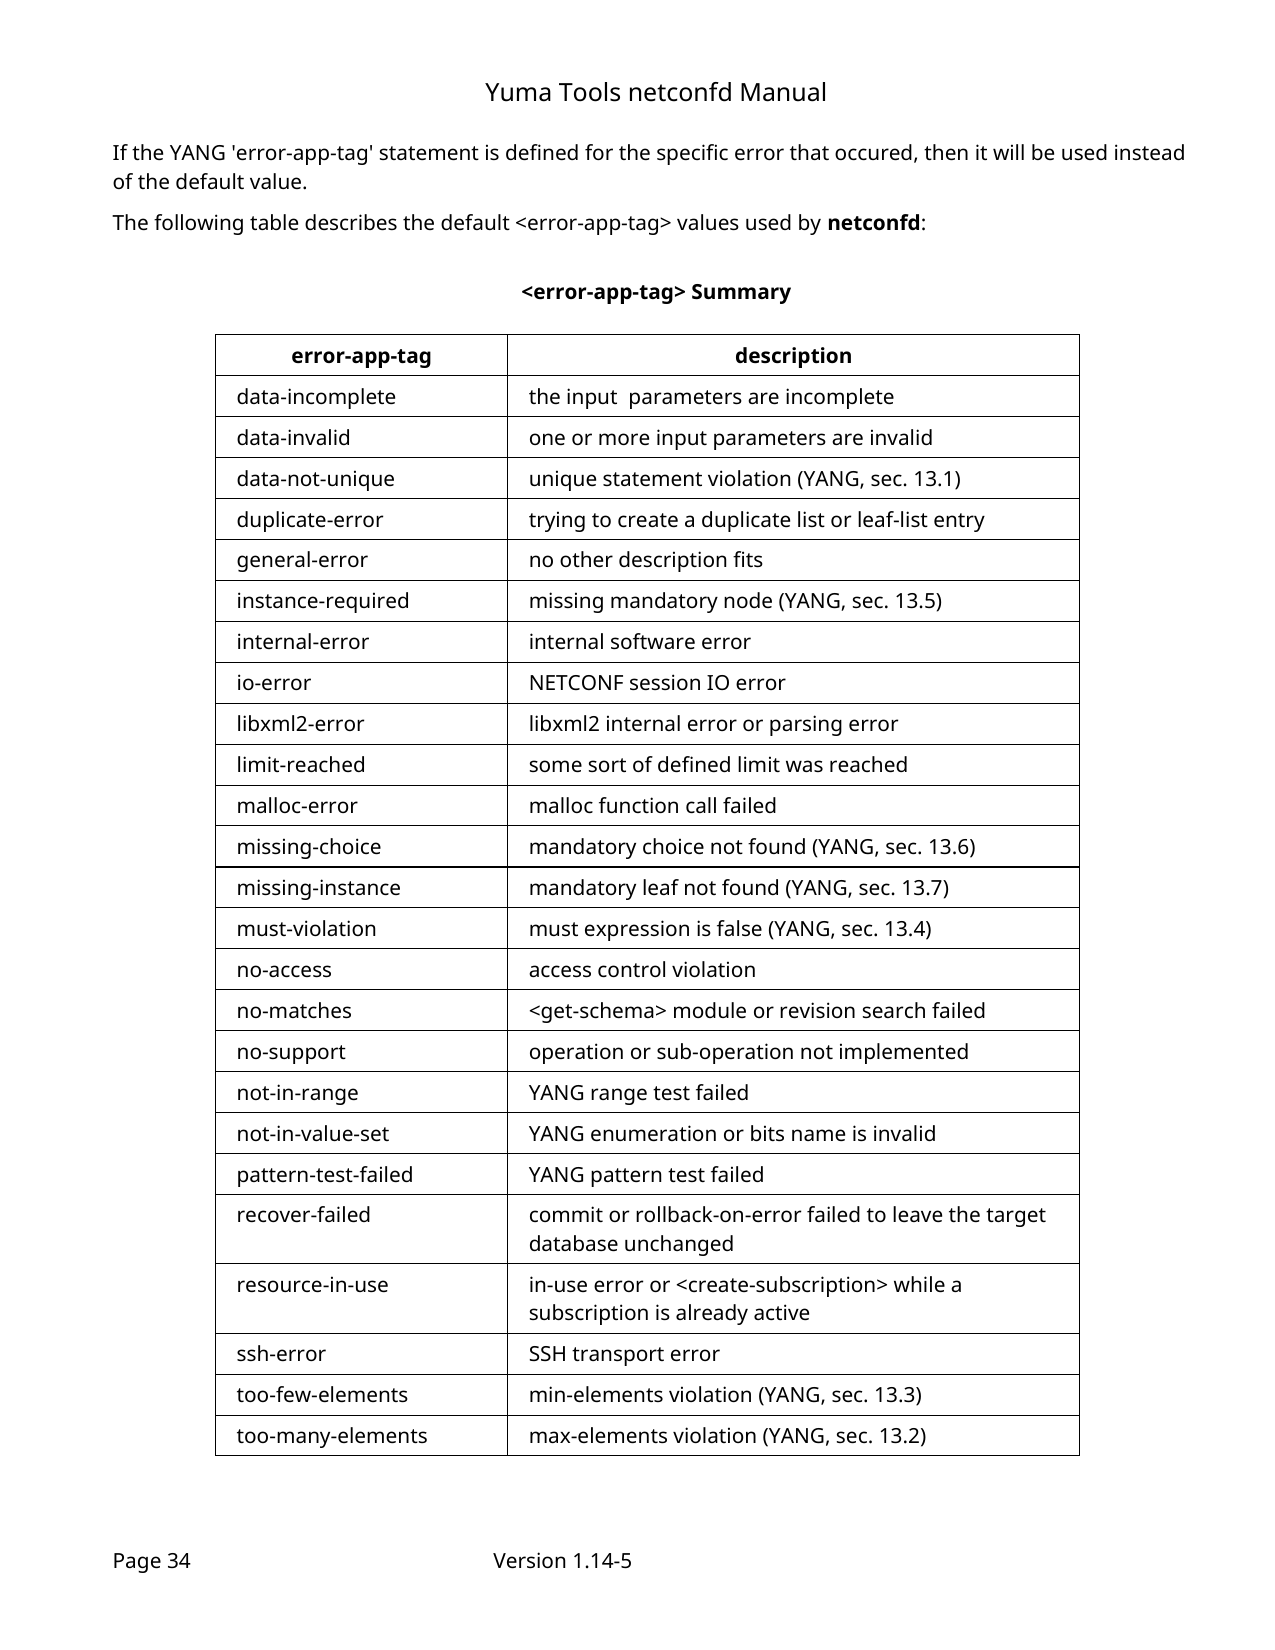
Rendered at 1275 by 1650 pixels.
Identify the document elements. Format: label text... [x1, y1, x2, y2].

table_cell no-support [216, 1031, 507, 1071]
table_cell some sort of defined limit was reached [508, 745, 1079, 784]
text The following table describes the default <error-app-tag> values used by netconfd: [112, 208, 1200, 236]
table_cell data-not-unique [216, 458, 507, 498]
table_cell not-in-range [216, 1072, 507, 1112]
table_cell operation or sub-operation not implemented [508, 1031, 1079, 1071]
table_cell must-violation [216, 908, 507, 948]
table_cell missing-instance [216, 868, 507, 907]
table_cell too-many-elements [216, 1416, 507, 1455]
table_cell general-error [216, 540, 507, 580]
table_cell duplicate-error [216, 499, 507, 539]
table_cell mandatory choice not found (YANG, sec. 13.6) [508, 826, 1079, 866]
table_cell commit or rollback-on-error failed to leave the target database unchanged [508, 1195, 1079, 1263]
table_cell max-elements violation (YANG, sec. 13.2) [508, 1416, 1079, 1455]
table_cell limit-reached [216, 745, 507, 784]
table_cell mandatory leaf not found (YANG, sec. 13.7) [508, 868, 1079, 907]
table_cell pattern-test-failed [216, 1154, 507, 1194]
table_cell NETCONF session IO error [508, 663, 1079, 703]
table_cell trying to create a duplicate list or leaf-list entry [508, 499, 1079, 539]
table_cell SSH transport error [508, 1334, 1079, 1373]
table_header error-app-tag [216, 335, 507, 375]
table_cell unique statement violation (YANG, sec. 13.1) [508, 458, 1079, 498]
table_cell data-invalid [216, 417, 507, 457]
table_cell no-matches [216, 990, 507, 1030]
table_cell libxml2-error [216, 704, 507, 743]
table_header description [508, 335, 1079, 375]
table_cell malloc function call failed [508, 786, 1079, 825]
table_cell YANG enumeration or bits name is invalid [508, 1113, 1079, 1153]
table_cell access control violation [508, 949, 1079, 989]
table_cell missing-choice [216, 826, 507, 866]
table_cell recover-failed [216, 1195, 507, 1263]
table_cell internal software error [508, 622, 1079, 662]
table_cell the input parameters are incomplete [508, 376, 1079, 416]
table_cell min-elements violation (YANG, sec. 13.3) [508, 1375, 1079, 1414]
table_cell no-access [216, 949, 507, 989]
table_cell too-few-elements [216, 1375, 507, 1414]
table_cell data-incomplete [216, 376, 507, 416]
table_cell must expression is false (YANG, sec. 13.4) [508, 908, 1079, 948]
table_cell instance-required [216, 581, 507, 621]
table_cell missing mandatory node (YANG, sec. 13.5) [508, 581, 1079, 621]
table_cell io-error [216, 663, 507, 703]
table_cell <get-schema> module or revision search failed [508, 990, 1079, 1030]
table_cell no other description fits [508, 540, 1079, 580]
table_cell resource-in-use [216, 1264, 507, 1333]
subtitle <error-app-tag> Summary [127, 277, 1185, 306]
table_cell YANG pattern test failed [508, 1154, 1079, 1194]
table_cell ssh-error [216, 1334, 507, 1373]
table_cell libxml2 internal error or parsing error [508, 704, 1079, 743]
text If the YANG 'error-app-tag' statement is defined for the specific error that occured, then it will be used instead of the default value. [112, 138, 1200, 195]
table_cell not-in-value-set [216, 1113, 507, 1153]
table_cell in-use error or <create-subscription> while a subscription is already active [508, 1264, 1079, 1333]
table_cell one or more input parameters are invalid [508, 417, 1079, 457]
table_cell internal-error [216, 622, 507, 662]
table_cell malloc-error [216, 786, 507, 825]
table_cell YANG range test failed [508, 1072, 1079, 1112]
